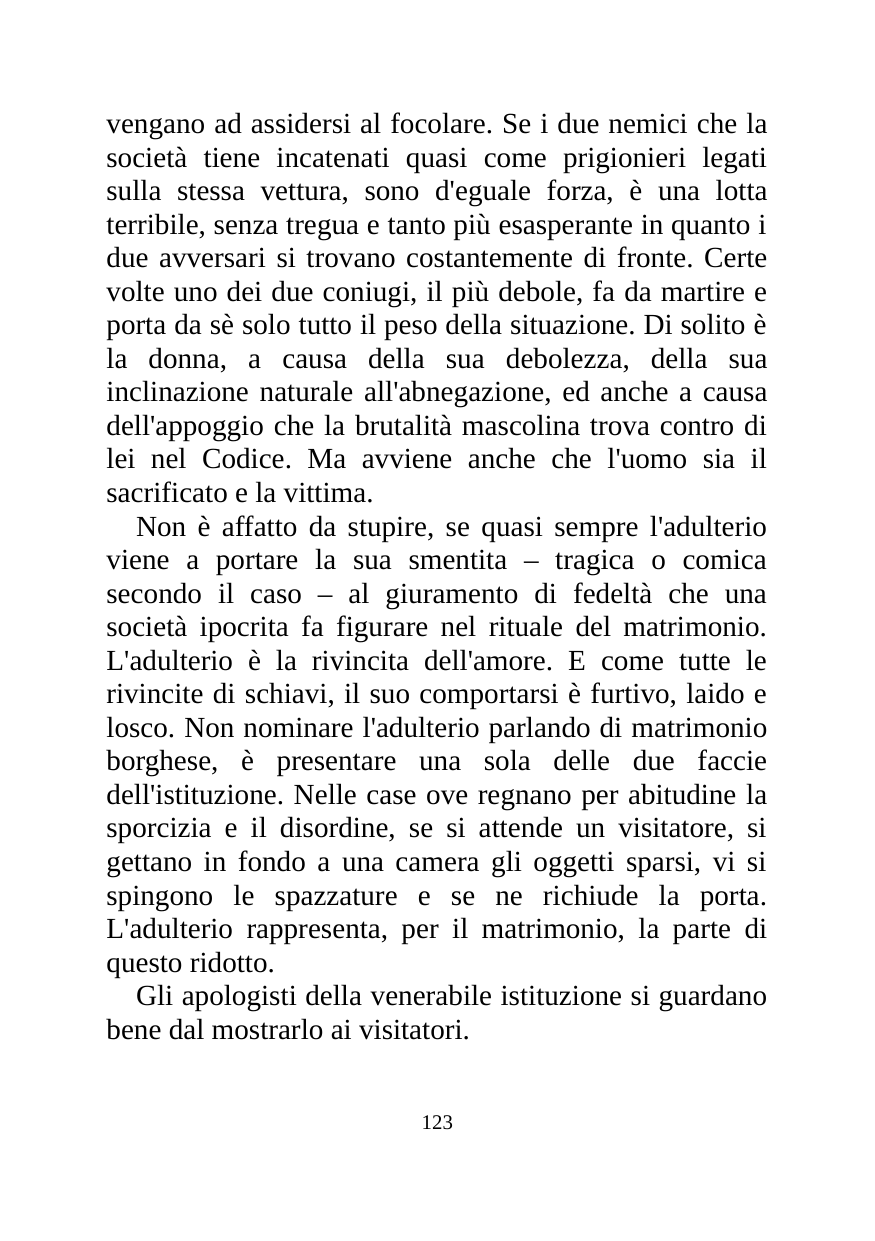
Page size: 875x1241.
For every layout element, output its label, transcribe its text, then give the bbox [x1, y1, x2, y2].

text vengano ad assidersi al focolare. Se i due nemici che la società tiene incatenati quasi come prigionieri legati sulla stessa vettura, sono d'eguale forza, è una lotta terribile, senza tregua e tanto più esasperante in quanto i due avversari si trovano costantemente di fronte. Certe volte uno dei due coniugi, il più debole, fa da martire e porta da sè solo tutto il peso della situazione. Di solito è la donna, a causa della sua debolezza, della sua inclinazione naturale all'abnegazione, ed anche a causa dell'appoggio che la brutalità mascolina trova contro di lei nel Codice. Ma avviene anche che l'uomo sia il sacrificato e la vittima. [106, 106, 768, 509]
text Non è affatto da stupire, se quasi sempre l'adulterio viene a portare la sua smentita – tragica o comica secondo il caso – al giuramento di fedeltà che una società ipocrita fa figurare nel rituale del matrimonio. L'adulterio è la rivincita dell'amore. E come tutte le rivincite di schiavi, il suo comportarsi è furtivo, laido e losco. Non nominare l'adulterio parlando di matrimonio borghese, è presentare una sola delle due faccie dell'istituzione. Nelle case ove regnano per abitudine la sporcizia e il disordine, se si attende un visitatore, si gettano in fondo a una camera gli oggetti sparsi, vi si spingono le spazzature e se ne richiude la porta. L'adulterio rappresenta, per il matrimonio, la parte di questo ridotto. [106, 509, 768, 978]
text Gli apologisti della venerabile istituzione si guardano bene dal mostrarlo ai visitatori. [106, 978, 768, 1045]
